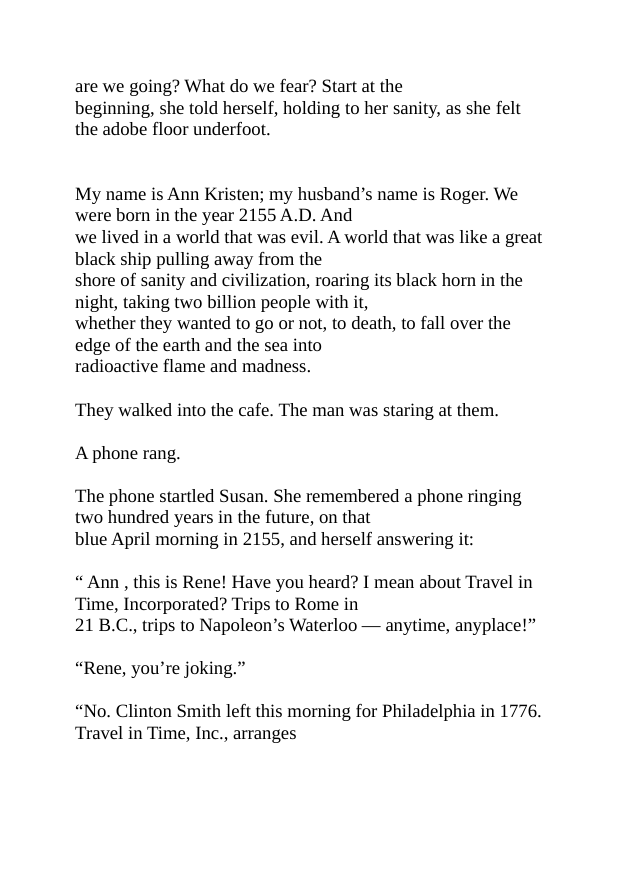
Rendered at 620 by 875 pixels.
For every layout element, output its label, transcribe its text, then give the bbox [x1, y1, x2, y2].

text are we going? What do we fear? Start at the beginning, she told herself, holding to her sanity, as she felt the adobe floor underfoot. [75, 75, 544, 140]
text My name is Ann Kristen; my husband’s name is Roger. We were born in the year 2155 A.D. And we lived in a world that was evil. A world that was like a great black ship pulling away from the shore of sanity and civilization, roaring its black horn in the night, taking two billion people with it, whether they wanted to go or not, to death, to fall over the edge of the earth and the sea into radioactive flame and madness. They walked into the cafe. The man was staring at them. A phone rang. The phone startled Susan. She remembered a phone ringing two hundred years in the future, on that blue April morning in 2155, and herself answering it: “ Ann , this is Rene! Have you heard? I mean about Travel in Time, Incorporated? Trips to Rome in 21 B.C., trips to Napoleon’s Waterloo — anytime, anyplace!” “Rene, you’re joking.” “No. Clinton Smith left this morning for Philadelphia in 1776. Travel in Time, Inc., arranges [75, 140, 544, 743]
